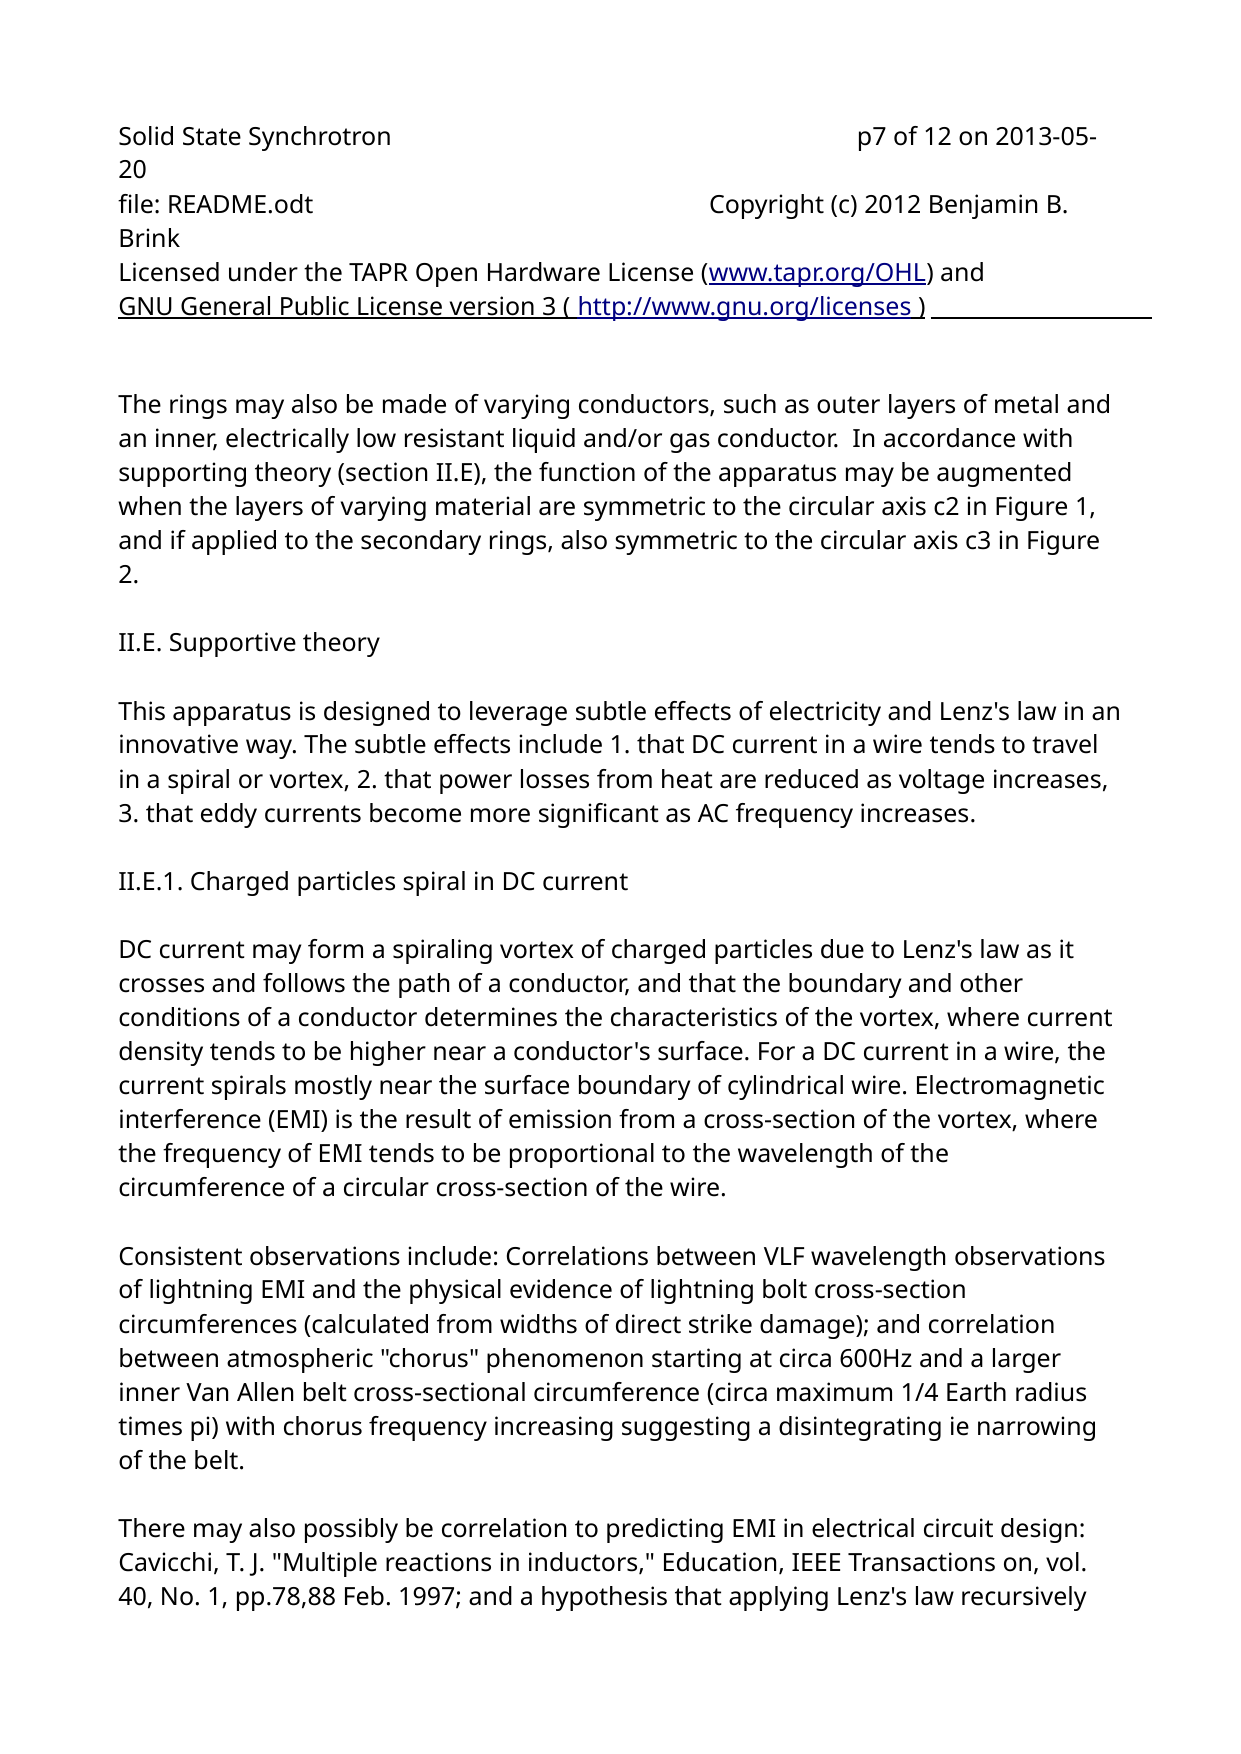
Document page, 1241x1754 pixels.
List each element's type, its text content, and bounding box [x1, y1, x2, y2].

text Consistent observations include: Correlations between VLF wavelength observations of lightning EMI and the physical evidence of lightning bolt cross-section circumferences (calculated from widths of direct strike damage); and correlation between atmospheric "chorus" phenomenon starting at circa 600Hz and a larger inner Van Allen belt cross-sectional circumference (circa maximum 1/4 Earth radius times pi) with chorus frequency increasing suggesting a disintegrating ie narrowing of the belt. [118, 1238, 1122, 1477]
text II.E. Supportive theory [118, 625, 1122, 659]
text DC current may form a spiraling vortex of charged particles due to Lenz's law as it crosses and follows the path of a conductor, and that the boundary and other conditions of a conductor determines the characteristics of the vortex, where current density tends to be higher near a conductor's surface. For a DC current in a wire, the current spirals mostly near the surface boundary of cylindrical wire. Electromagnetic interference (EMI) is the result of emission from a cross-section of the vortex, where the frequency of EMI tends to be proportional to the wavelength of the circumference of a circular cross-section of the wire. [118, 932, 1122, 1204]
text This apparatus is designed to leverage subtle effects of electricity and Lenz's law in an innovative way. The subtle effects include 1. that DC current in a wire tends to travel in a spiral or vortex, 2. that power losses from heat are reduced as voltage increases, 3. that eddy currents become more significant as AC frequency increases. [118, 693, 1122, 829]
text II.E.1. Charged particles spiral in DC current [118, 863, 1122, 897]
text The rings may also be made of varying conductors, such as outer layers of metal and an inner, electrically low resistant liquid and/or gas conductor. In accordance with supporting theory (section II.E), the function of the apparatus may be augmented when the layers of varying material are symmetric to the circular axis c2 in Figure 1, and if applied to the secondary rings, also symmetric to the circular axis c3 in Figure 2. [118, 387, 1122, 591]
text There may also possibly be correlation to predicting EMI in electrical circuit design: Cavicchi, T. J. "Multiple reactions in inductors," Education, IEEE Transactions on, vol. 40, No. 1, pp.78,88 Feb. 1997; and a hypothesis that applying Lenz's law recursively [118, 1511, 1122, 1613]
